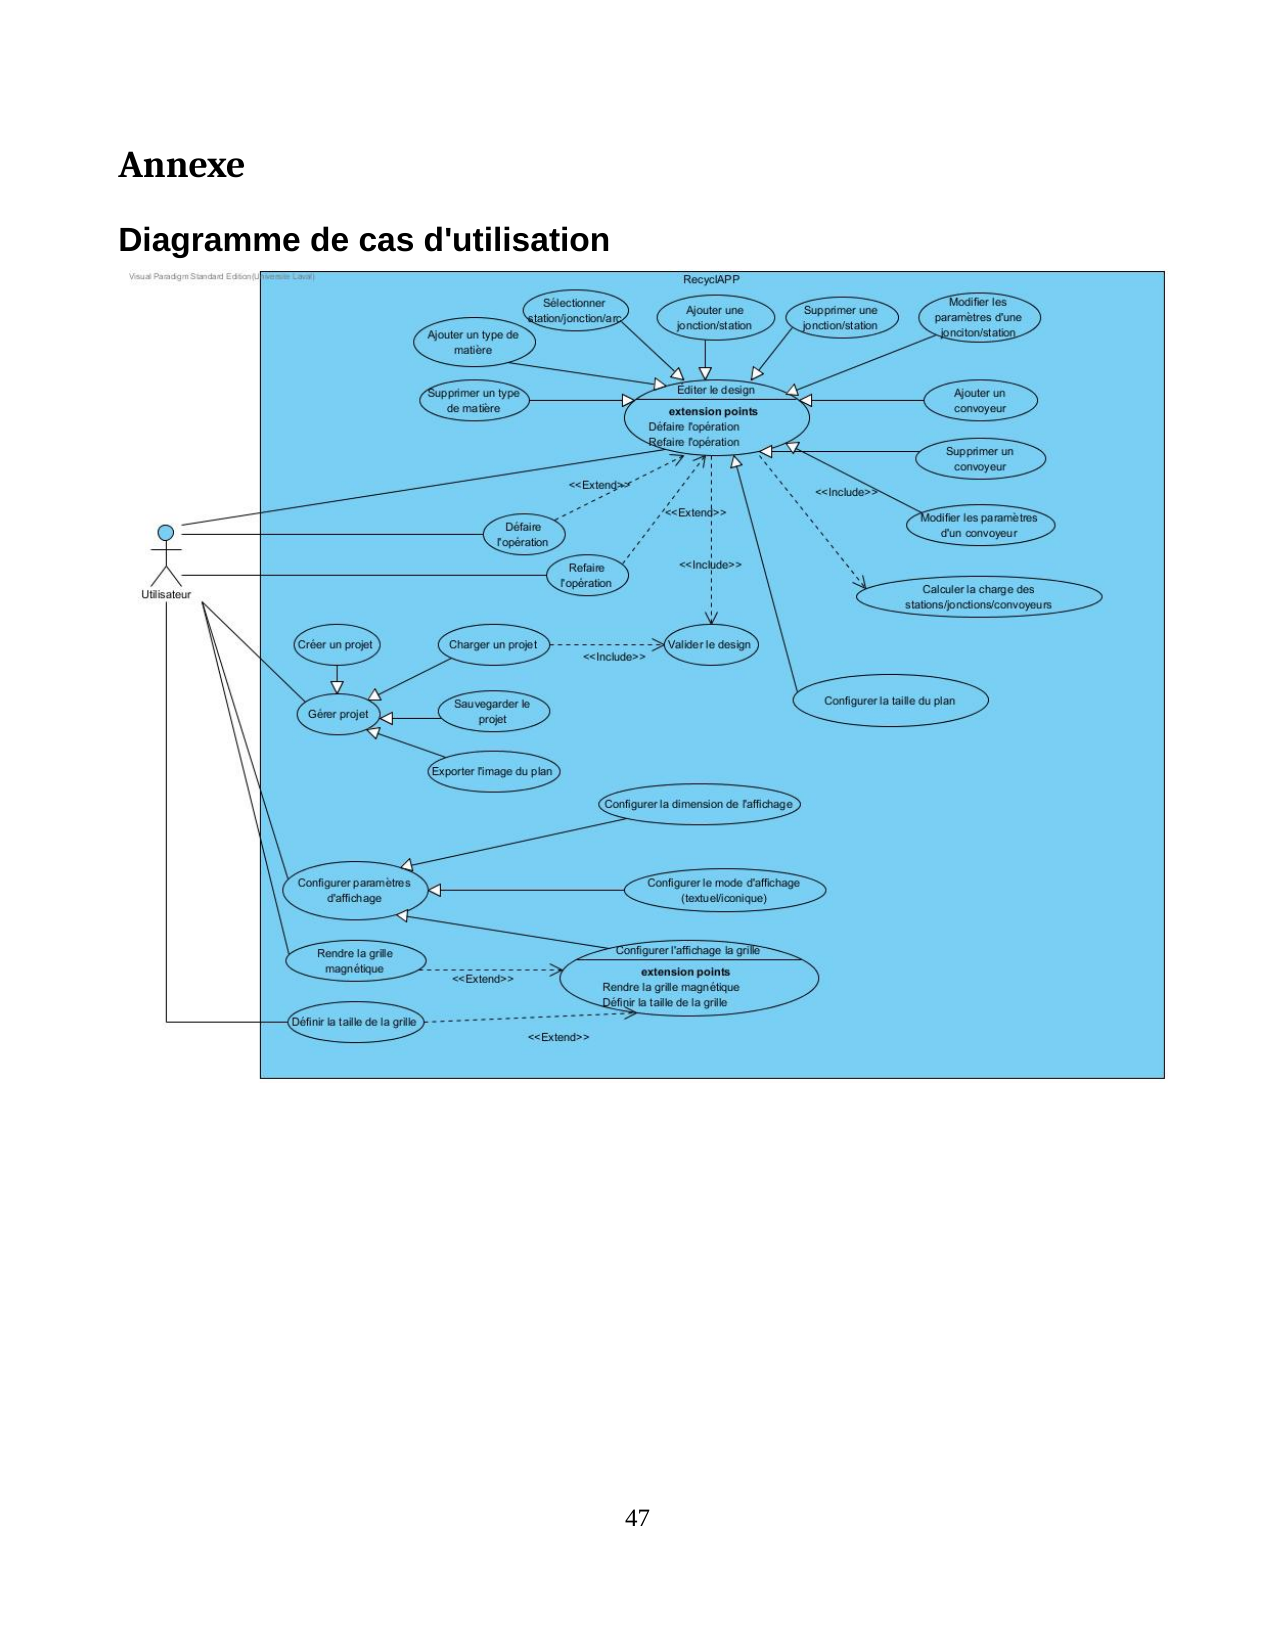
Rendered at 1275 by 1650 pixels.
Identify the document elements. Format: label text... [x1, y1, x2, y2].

picture [129, 269, 1169, 1083]
subtitle Diagramme de cas d'utilisation [118, 220, 1157, 259]
subtitle Annexe [118, 143, 1157, 187]
